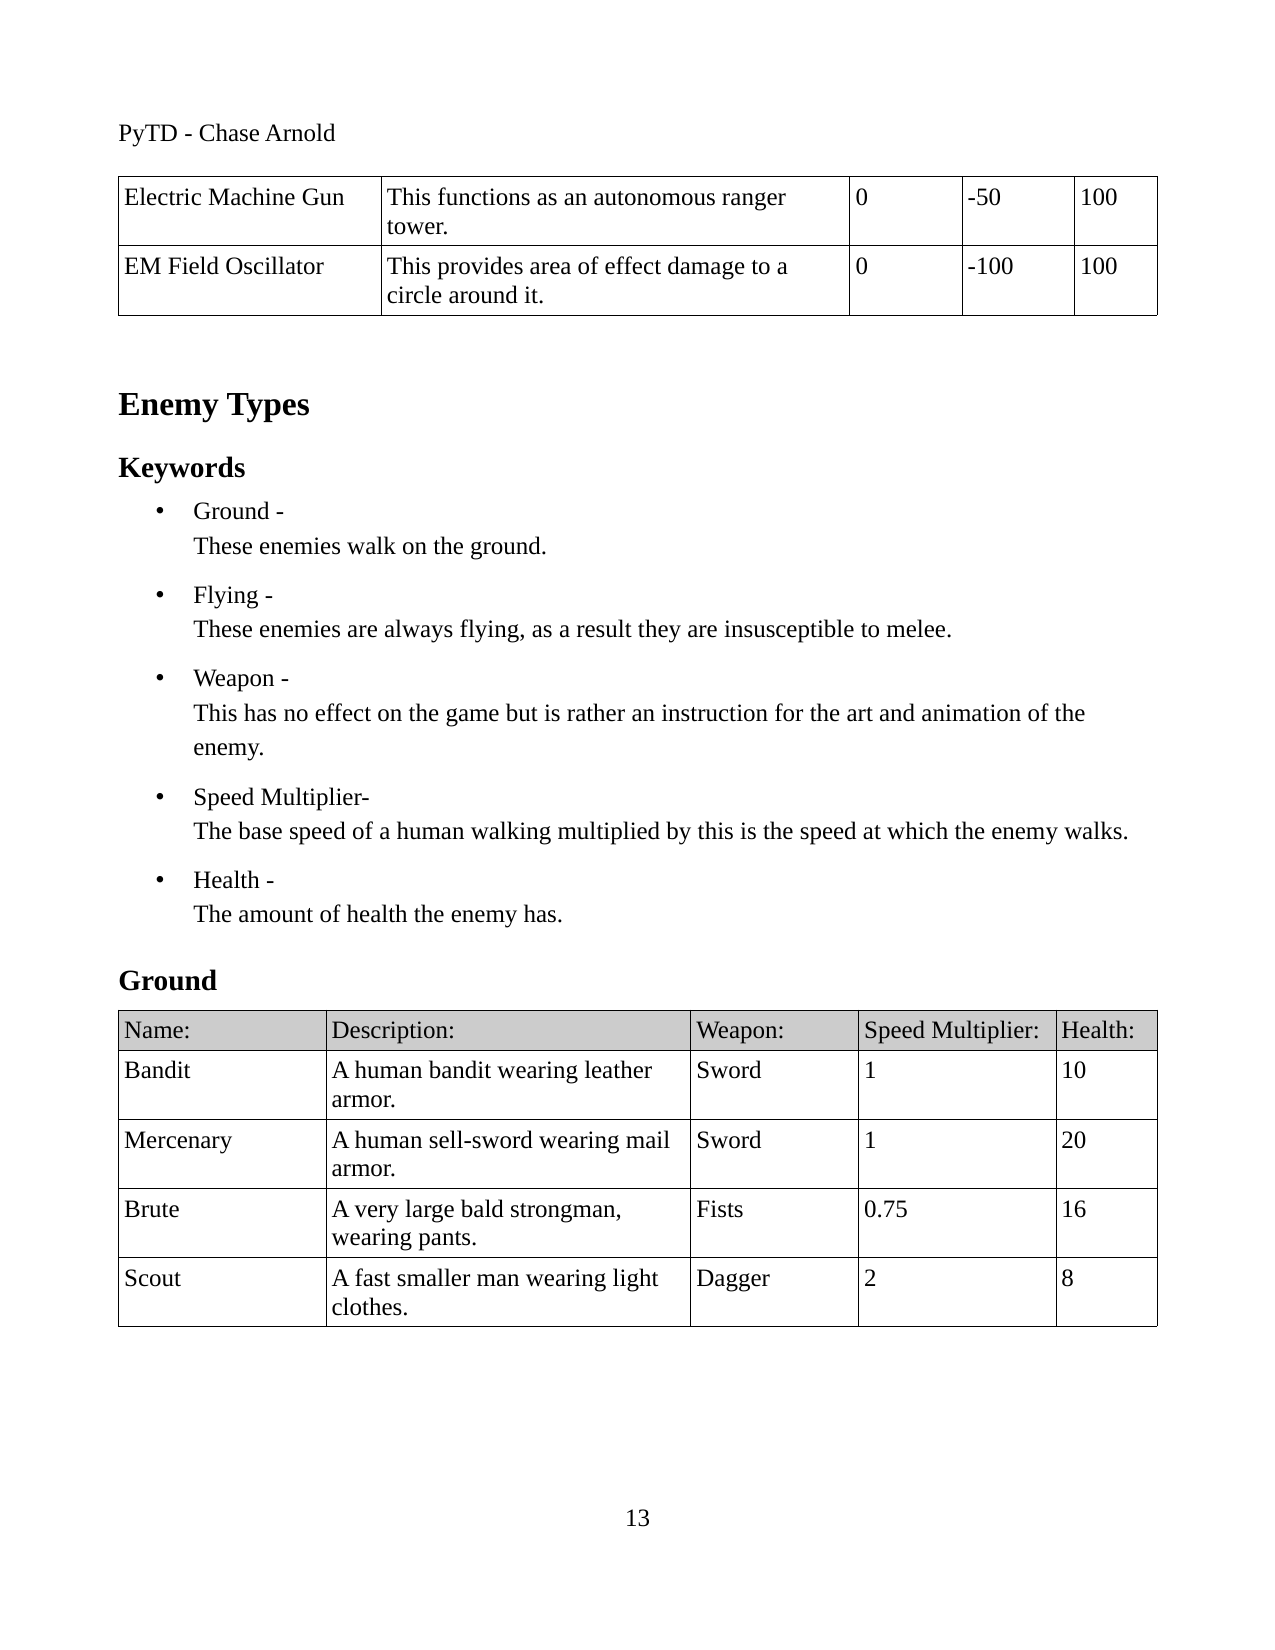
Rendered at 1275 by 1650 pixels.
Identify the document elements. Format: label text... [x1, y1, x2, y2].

list Ground - These enemies walk on the ground. [156, 496, 1157, 560]
table_header Name: [119, 1011, 326, 1050]
table_cell 1 [859, 1051, 1056, 1119]
table_cell Fists [691, 1189, 858, 1257]
table_cell 0 [850, 246, 962, 314]
table_cell A fast smaller man wearing light clothes. [327, 1258, 690, 1326]
table_cell EM Field Oscillator [119, 246, 381, 314]
table_cell 8 [1057, 1258, 1157, 1326]
table_cell 2 [859, 1258, 1056, 1326]
table_cell Mercenary [119, 1120, 326, 1188]
list Flying - These enemies are always flying, as a result they are insusceptible to melee. [156, 580, 1157, 643]
table_cell Electric Machine Gun [119, 177, 381, 245]
subtitle Ground [118, 963, 1157, 997]
table_cell A very large bald strongman, wearing pants. [327, 1189, 690, 1257]
table_header Weapon: [691, 1011, 858, 1050]
table_cell 100 [1075, 246, 1157, 314]
table_cell 0.75 [859, 1189, 1056, 1257]
table_cell 20 [1057, 1120, 1157, 1188]
table_header Speed Multiplier: [859, 1011, 1056, 1050]
table_cell Sword [691, 1120, 858, 1188]
table_cell -50 [963, 177, 1074, 245]
table_cell Scout [119, 1258, 326, 1326]
subtitle Keywords [118, 450, 1157, 484]
table_cell A human bandit wearing leather armor. [327, 1051, 690, 1119]
table_header Health: [1057, 1011, 1157, 1050]
table_header Description: [327, 1011, 690, 1050]
table_cell This provides area of effect damage to a circle around it. [382, 246, 849, 314]
table_cell Dagger [691, 1258, 858, 1326]
table_cell 100 [1075, 177, 1157, 245]
table_cell Brute [119, 1189, 326, 1257]
list Health - The amount of health the enemy has. [156, 865, 1157, 928]
subtitle Enemy Types [118, 384, 1157, 423]
table_cell This functions as an autonomous ranger tower. [382, 177, 849, 245]
table_cell 1 [859, 1120, 1056, 1188]
table_cell 10 [1057, 1051, 1157, 1119]
list Speed Multiplier- The base speed of a human walking multiplied by this is the speed at which the enemy walks. [156, 782, 1157, 845]
table_cell 0 [850, 177, 962, 245]
table_cell A human sell-sword wearing mail armor. [327, 1120, 690, 1188]
list Weapon - This has no effect on the game but is rather an instruction for the art and animation of the enemy. [156, 663, 1157, 761]
table_cell Sword [691, 1051, 858, 1119]
table_cell 16 [1057, 1189, 1157, 1257]
table_cell Bandit [119, 1051, 326, 1119]
table_cell -100 [963, 246, 1074, 314]
